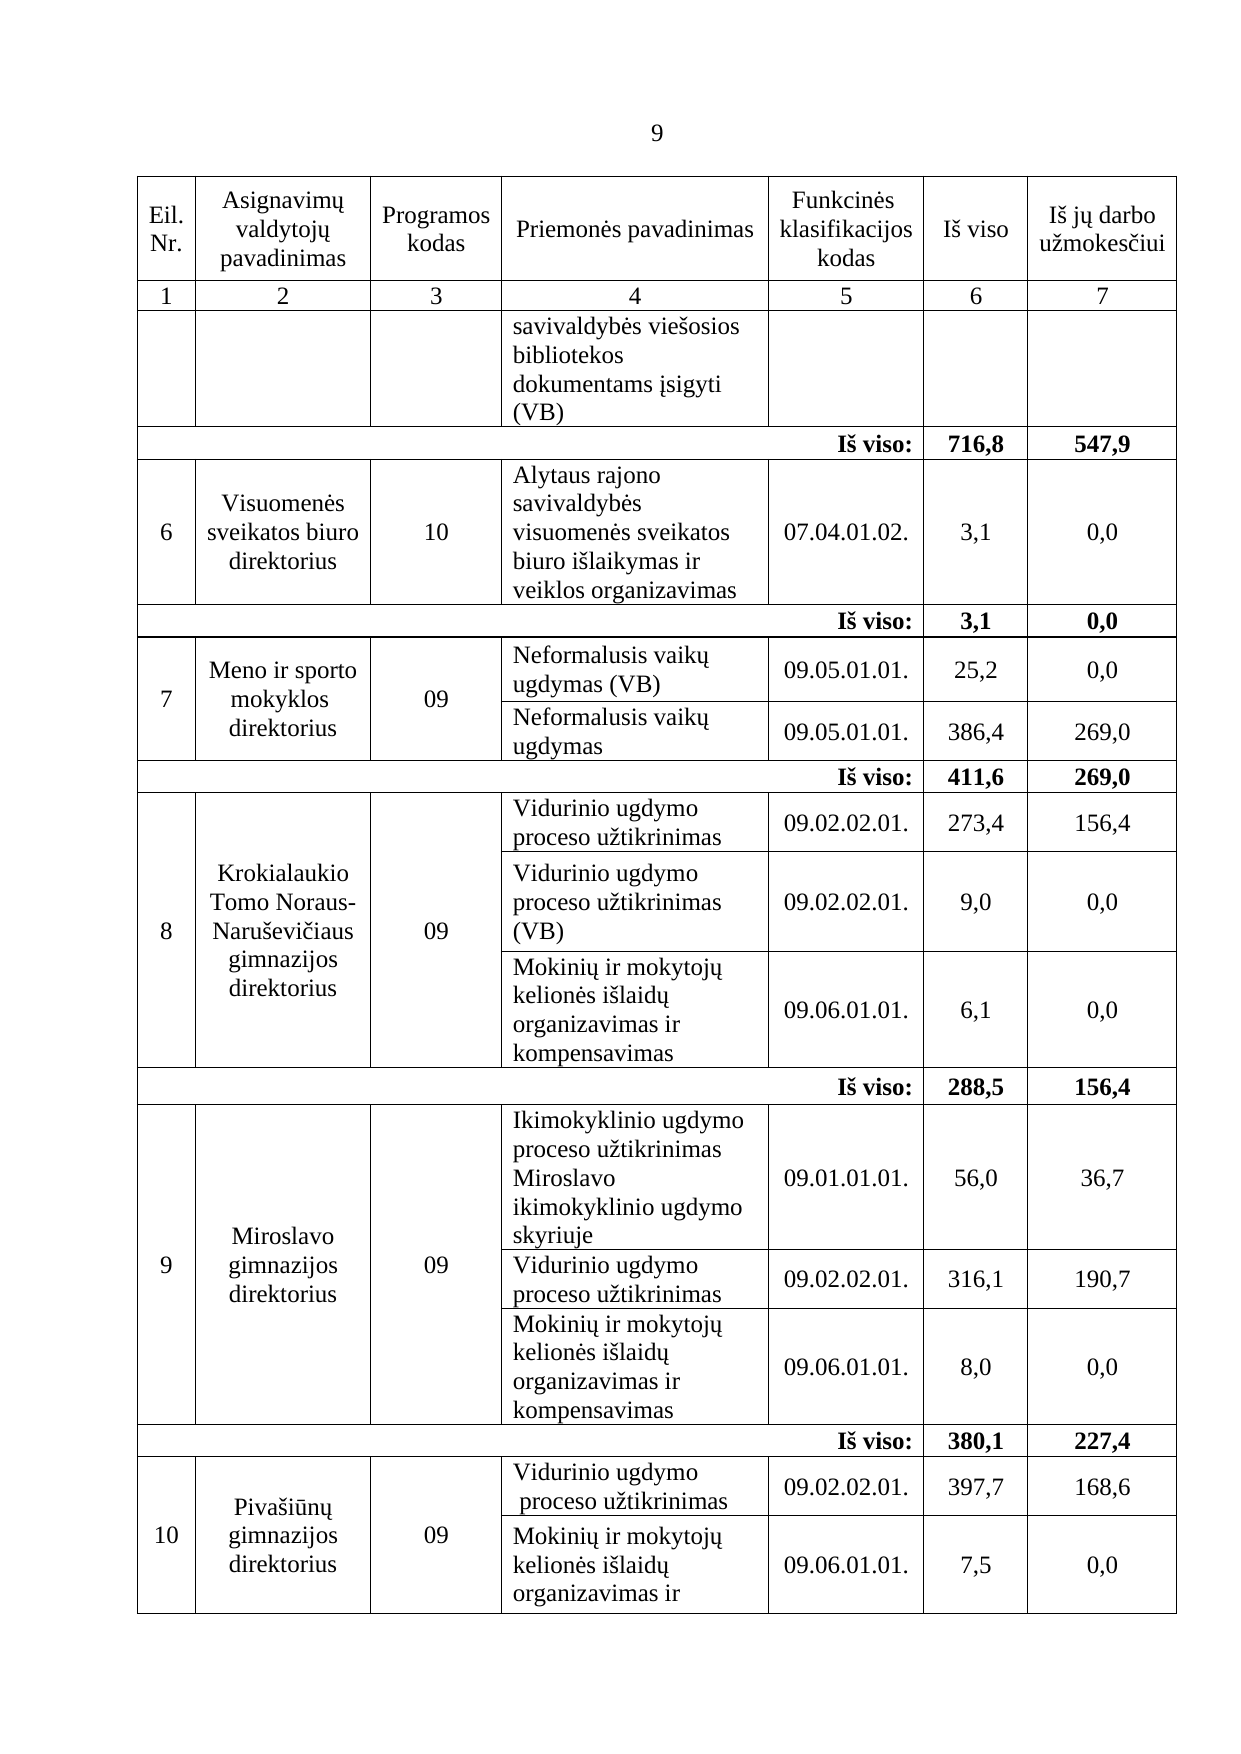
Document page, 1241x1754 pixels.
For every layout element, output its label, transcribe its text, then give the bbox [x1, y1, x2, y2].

table_cell 0,0 [1028, 460, 1176, 603]
table_cell 227,4 [1028, 1425, 1176, 1456]
table_cell 56,0 [924, 1105, 1027, 1249]
table_cell Ikimokyklinio ugdymo proceso užtikrinimas Miroslavo ikimokyklinio ugdymo skyriuje [502, 1105, 768, 1249]
table_cell 1 [138, 281, 195, 310]
table_cell 09.06.01.01. [769, 952, 923, 1067]
table_header Iš viso [924, 177, 1027, 280]
table_header Asignavimų valdytojų pavadinimas [196, 177, 370, 280]
table_cell [924, 311, 1027, 426]
table_cell 09.02.02.01. [769, 1457, 923, 1515]
table_cell savivaldybės viešosios bibliotekos dokumentams įsigyti (VB) [502, 311, 768, 426]
table_cell Mokinių ir mokytojų kelionės išlaidų organizavimas ir kompensavimas [502, 952, 768, 1067]
table_cell 0,0 [1028, 605, 1176, 636]
table_header Funkcinės klasifikacijos kodas [769, 177, 923, 280]
table_cell Pivašiūnų gimnazijos direktorius [196, 1457, 370, 1613]
table_cell 8 [138, 793, 195, 1067]
table_cell 09 [371, 793, 501, 1067]
table_cell Visuomenės sveikatos biuro direktorius [196, 460, 370, 603]
table_cell 411,6 [924, 761, 1027, 792]
table_cell 397,7 [924, 1457, 1027, 1515]
table_cell 288,5 [924, 1068, 1027, 1104]
table_cell 09.02.02.01. [769, 793, 923, 851]
table_cell Vidurinio ugdymo proceso užtikrinimas [502, 1457, 768, 1515]
table_cell Alytaus rajono savivaldybės visuomenės sveikatos biuro išlaikymas ir veiklos organizavimas [502, 460, 768, 603]
table_cell [138, 311, 195, 426]
table_cell [196, 311, 370, 426]
table_cell 2 [196, 281, 370, 310]
table_cell [371, 311, 501, 426]
table_header Iš jų darbo užmokesčiui [1028, 177, 1176, 280]
table_cell Iš viso: [138, 761, 923, 792]
table_cell 8,0 [924, 1309, 1027, 1424]
table_cell 168,6 [1028, 1457, 1176, 1515]
table_cell 36,7 [1028, 1105, 1176, 1249]
table_cell 3 [371, 281, 501, 310]
table_cell Iš viso: [138, 1425, 923, 1456]
table_cell 09.05.01.01. [769, 702, 923, 760]
table_cell 0,0 [1028, 1309, 1176, 1424]
table_cell 7 [1028, 281, 1176, 310]
table_cell Miroslavo gimnazijos direktorius [196, 1105, 370, 1424]
table_cell 09.02.02.01. [769, 852, 923, 951]
table_cell 316,1 [924, 1250, 1027, 1308]
table_cell 09.02.02.01. [769, 1250, 923, 1308]
table_cell 09.01.01.01. [769, 1105, 923, 1249]
table_cell 10 [371, 460, 501, 603]
table_cell 0,0 [1028, 1516, 1176, 1613]
table_cell 547,9 [1028, 427, 1176, 459]
table_header Eil. Nr. [138, 177, 195, 280]
table_cell 09 [371, 638, 501, 760]
table_header Programos kodas [371, 177, 501, 280]
table_cell 0,0 [1028, 638, 1176, 701]
table_cell 09.06.01.01. [769, 1309, 923, 1424]
table_cell 3,1 [924, 605, 1027, 636]
table_cell 25,2 [924, 638, 1027, 701]
table_cell 0,0 [1028, 952, 1176, 1067]
table_cell [769, 311, 923, 426]
table_cell Iš viso: [138, 605, 923, 636]
table_cell 380,1 [924, 1425, 1027, 1456]
table_cell Iš viso: [138, 427, 923, 459]
table_cell Krokialaukio Tomo Noraus-Naruševičiaus gimnazijos direktorius [196, 793, 370, 1067]
table_cell Vidurinio ugdymo proceso užtikrinimas [502, 1250, 768, 1308]
table_cell Meno ir sporto mokyklos direktorius [196, 638, 370, 760]
table_cell 269,0 [1028, 761, 1176, 792]
table_cell 10 [138, 1457, 195, 1613]
table_cell 156,4 [1028, 1068, 1176, 1104]
table_cell 273,4 [924, 793, 1027, 851]
table_cell Iš viso: [138, 1068, 923, 1104]
table_cell 269,0 [1028, 702, 1176, 760]
table_cell 7 [138, 638, 195, 760]
table_cell 3,1 [924, 460, 1027, 603]
table_cell [1028, 311, 1176, 426]
table_cell 9,0 [924, 852, 1027, 951]
table_cell 5 [769, 281, 923, 310]
table_cell 6,1 [924, 952, 1027, 1067]
table_cell Neformalusis vaikų ugdymas (VB) [502, 638, 768, 701]
table_cell 386,4 [924, 702, 1027, 760]
table_cell 0,0 [1028, 852, 1176, 951]
table_cell 09.05.01.01. [769, 638, 923, 701]
table_cell 07.04.01.02. [769, 460, 923, 603]
table_cell 09.06.01.01. [769, 1516, 923, 1613]
table_cell Vidurinio ugdymo proceso užtikrinimas (VB) [502, 852, 768, 951]
table_cell 4 [502, 281, 768, 310]
table_cell Mokinių ir mokytojų kelionės išlaidų organizavimas ir kompensavimas [502, 1309, 768, 1424]
table_cell 156,4 [1028, 793, 1176, 851]
table_header Priemonės pavadinimas [502, 177, 768, 280]
table_cell Mokinių ir mokytojų kelionės išlaidų organizavimas ir [502, 1516, 768, 1613]
table_cell 7,5 [924, 1516, 1027, 1613]
table_cell 9 [138, 1105, 195, 1424]
table_cell 190,7 [1028, 1250, 1176, 1308]
table_cell 09 [371, 1457, 501, 1613]
table_cell 716,8 [924, 427, 1027, 459]
table_cell Neformalusis vaikų ugdymas [502, 702, 768, 760]
table_cell 09 [371, 1105, 501, 1424]
table_cell Vidurinio ugdymo proceso užtikrinimas [502, 793, 768, 851]
table_cell 6 [138, 460, 195, 603]
table_cell 6 [924, 281, 1027, 310]
